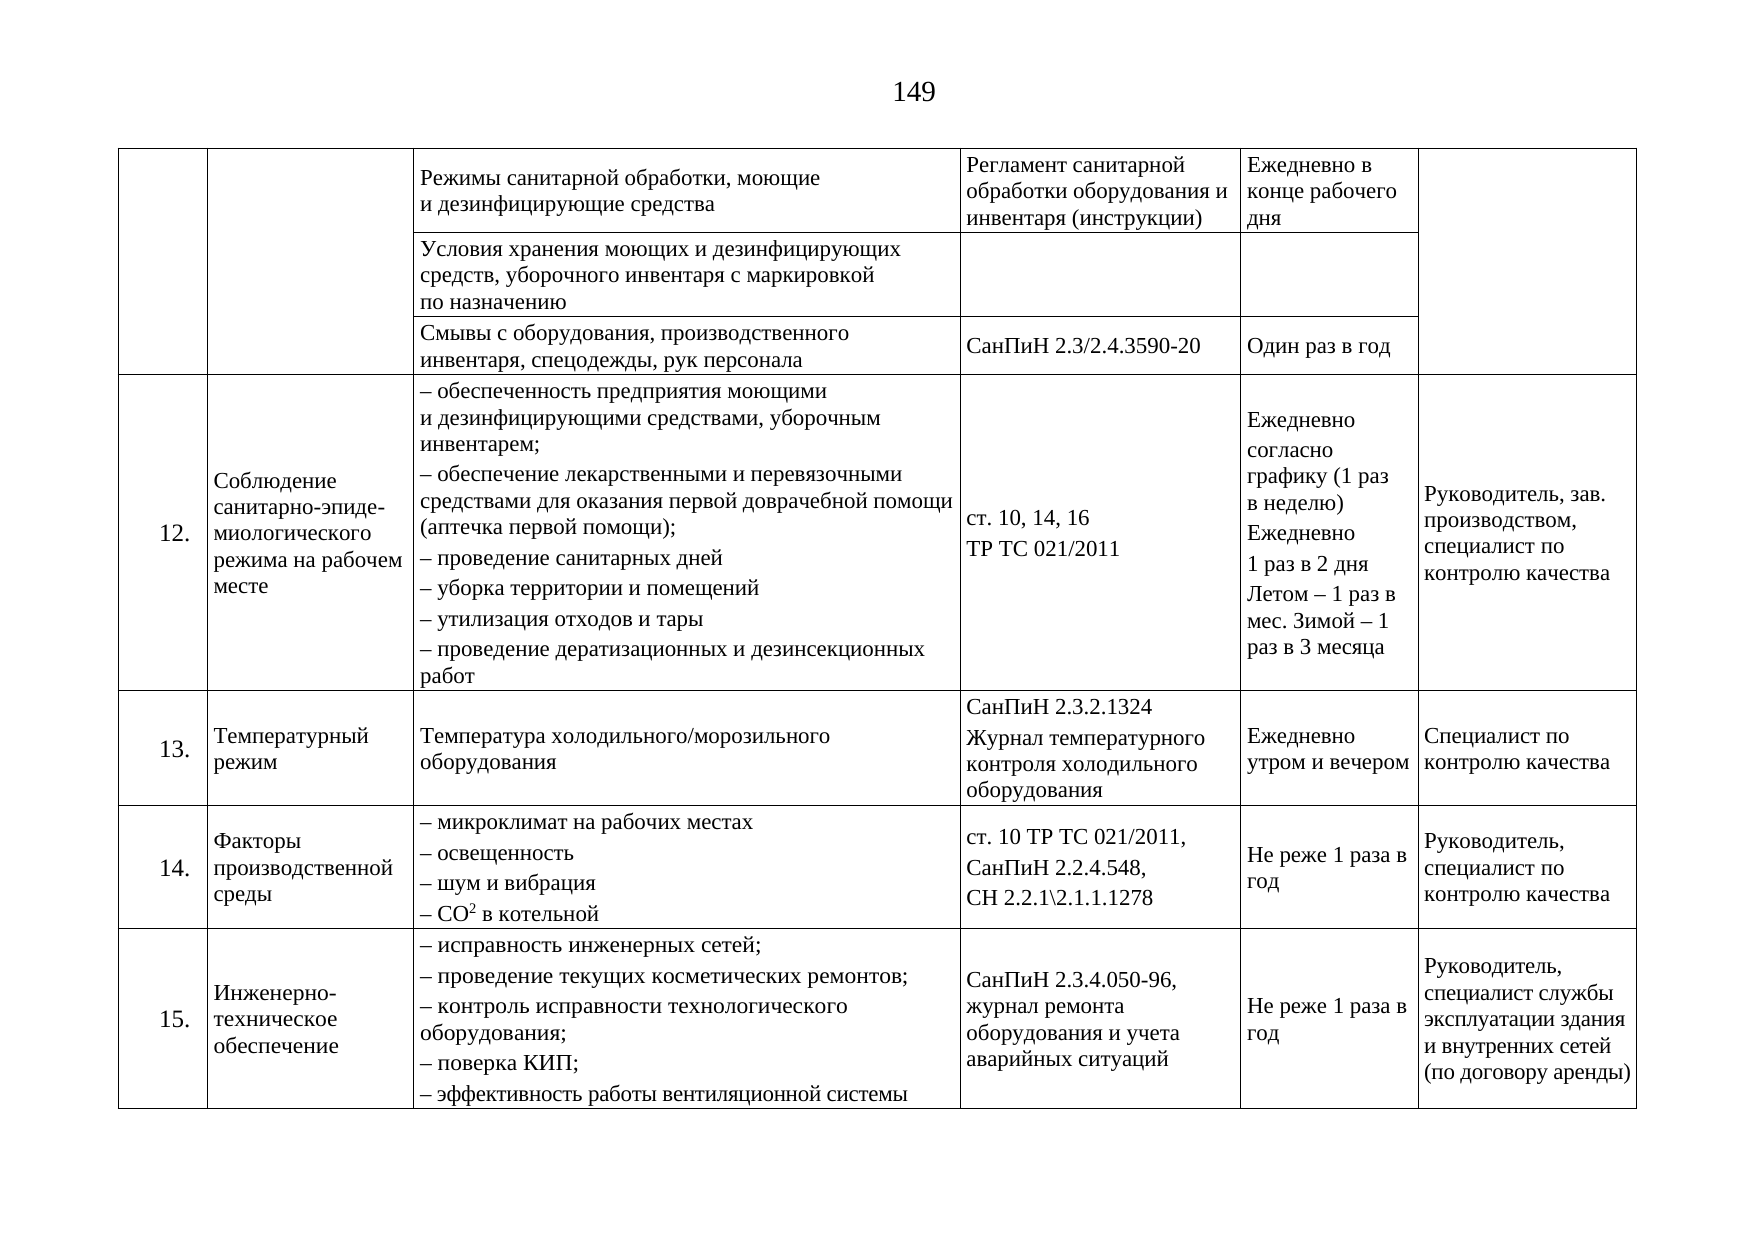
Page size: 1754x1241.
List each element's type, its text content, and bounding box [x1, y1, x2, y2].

table_cell Не реже 1 раза в год [1241, 806, 1418, 928]
table_cell – микроклимат на рабочих местах – освещенность – шум и вибрация – СО2 в котельной [414, 806, 960, 928]
table_cell Руководитель, специалист службы эксплуатации здания и внутренних сетей (по договору аренды) [1419, 929, 1636, 1108]
table_cell Руководитель, зав. производством, специалист по контролю качества [1419, 375, 1636, 690]
table_cell Смывы с оборудования, производственного инвентаря, спецодежды, рук персонала [414, 317, 960, 374]
table_cell – исправность инженерных сетей; – проведение текущих косметических ремонтов; – контроль исправности технологического оборудования; – поверка КИП; – эффективность работы вентиляционной системы [414, 929, 960, 1108]
table_cell [119, 806, 207, 928]
table_cell Ежедневно в конце рабочего дня [1241, 149, 1418, 232]
table_cell Температурный режим [208, 691, 413, 805]
table_cell Режимы санитарной обработки, моющие и дезинфицирующие средства [414, 149, 960, 232]
table_cell [119, 375, 207, 690]
table_cell Руководитель, специалист по контролю качества [1419, 806, 1636, 928]
table_cell [208, 149, 413, 374]
table_cell Специалист по контролю качества [1419, 691, 1636, 805]
table_cell Факторы производственной среды [208, 806, 413, 928]
table_cell Не реже 1 раза в год [1241, 929, 1418, 1108]
table_cell СанПиН 2.3.4.050-96, журнал ремонта оборудования и учета аварийных ситуаций [961, 929, 1240, 1108]
table_cell ст. 10 ТР ТС 021/2011, СанПиН 2.2.4.548, СН 2.2.1\2.1.1.1278 [961, 806, 1240, 928]
table_cell Ежедневно согласно графику (1 раз в неделю) Ежедневно 1 раз в 2 дня Летом – 1 раз в мес. Зимой – 1 раз в 3 месяца [1241, 375, 1418, 690]
table_cell [119, 691, 207, 805]
table_cell [119, 149, 207, 374]
table_cell [119, 929, 207, 1108]
table_cell [1419, 149, 1636, 374]
table_cell СанПиН 2.3.2.1324 Журнал температурного контроля холодильного оборудования [961, 691, 1240, 805]
table_cell [1241, 233, 1418, 316]
table_cell Соблюдение санитарно-эпиде­миологического режима на рабочем месте [208, 375, 413, 690]
table_cell Температура холодильного/морозильного оборудования [414, 691, 960, 805]
table_cell Регламент санитарной обработки оборудования и инвентаря (инструкции) [961, 149, 1240, 232]
table_cell Условия хранения моющих и дезинфицирующих средств, уборочного инвентаря с маркировкой по назначению [414, 233, 960, 316]
table_cell [961, 233, 1240, 316]
table_cell – обеспеченность предприятия моющими и дезинфицирующими средствами, уборочным инвентарем; – обеспечение лекарственными и перевязочными средствами для оказания первой доврачебной помощи (аптечка первой помощи); – проведение санитарных дней – уборка территории и помещений – утилизация отходов и тары – проведение дератизационных и дезинсекционных работ [414, 375, 960, 690]
table_cell Один раз в год [1241, 317, 1418, 374]
table_cell ст. 10, 14, 16 ТР ТС 021/2011 [961, 375, 1240, 690]
table_cell Инженерно-техническое обеспечение [208, 929, 413, 1108]
table_cell СанПиН 2.3/2.4.3590-20 [961, 317, 1240, 374]
table_cell Ежедневно утром и вечером [1241, 691, 1418, 805]
